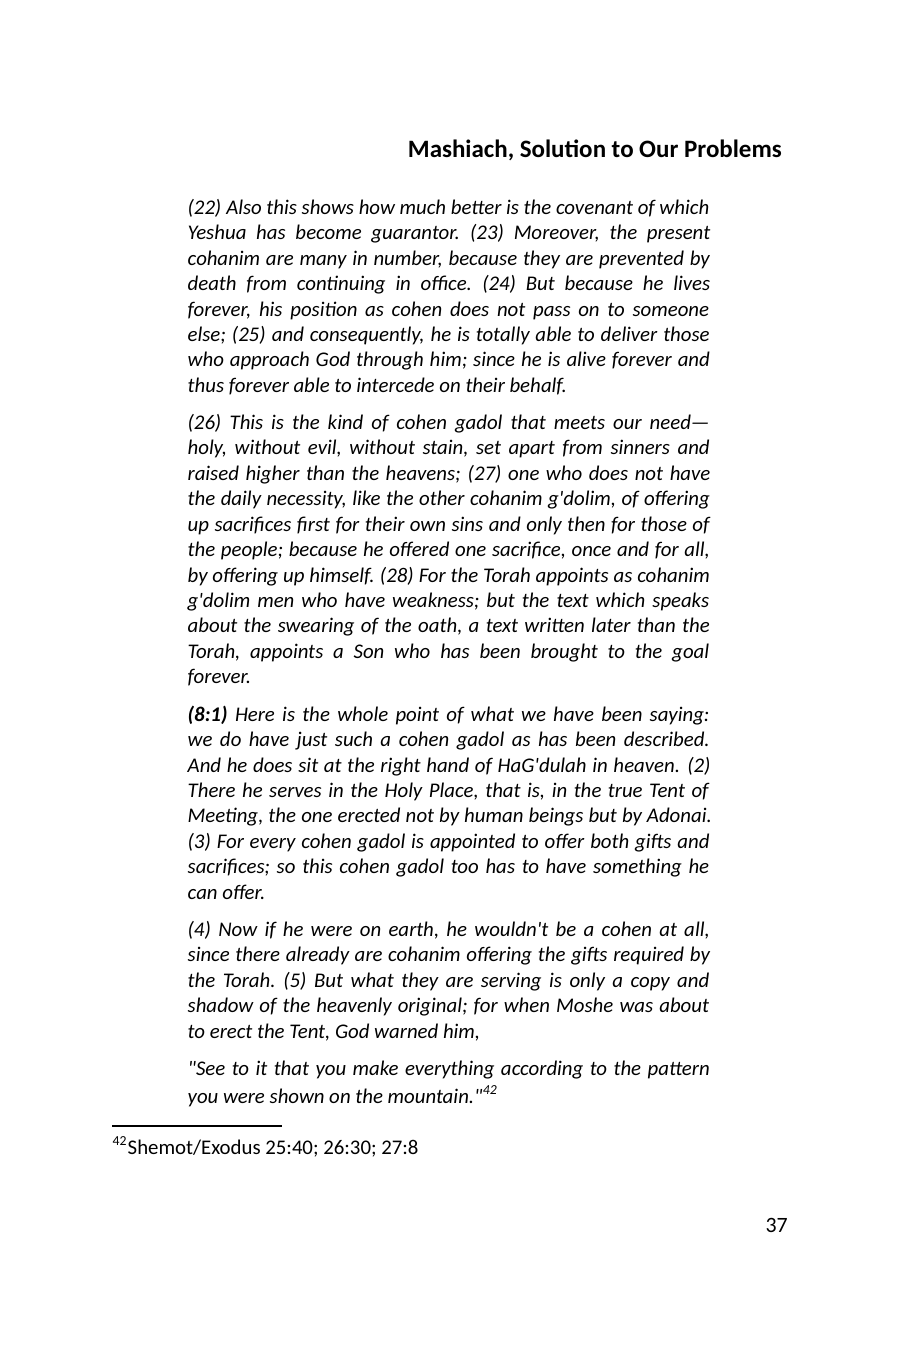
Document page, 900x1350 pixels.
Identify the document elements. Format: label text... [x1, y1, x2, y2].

text (26) This is the kind of cohen gadol that meets our need—holy, without evil, without stain, set apart from sinners and raised higher than the heavens; (27) one who does not have the daily necessity, like the other cohanim g'dolim, of offering up sacrifices first for their own sins and only then for those of the people; because he offered one sacrifice, once and for all, by offering up himself. (28) For the Torah appoints as cohanim g'dolim men who have weakness; but the text which speaks about the swearing of the oath, a text written later than the Torah, appoints a Son who has been brought to the goal forever. [187, 409, 712, 689]
text (8:1) Here is the whole point of what we have been saying: we do have just such a cohen gadol as has been described. And he does sit at the right hand of HaG'dulah in heaven. (2) There he serves in the Holy Place, that is, in the true Tent of Meeting, the one erected not by human beings but by Adonai. (3) For every cohen gadol is appointed to offer both gifts and sacrifices; so this cohen gadol too has to have something he can offer. [187, 701, 712, 904]
text "See to it that you make everything according to the pattern you were shown on the mountain." [187, 1055, 712, 1109]
text (22) Also this shows how much better is the covenant of which Yeshua has become guarantor. (23) Moreover, the present cohanim are many in number, because they are prevented by death from continuing in office. (24) But because he lives forever, his position as cohen does not pass on to someone else; (25) and consequently, he is totally able to deliver those who approach God through him; since he is alive forever and thus forever able to intercede on their behalf. [187, 194, 712, 397]
text Shemot/Exodus 25:40; 26:30; 27:8 [112, 1132, 787, 1160]
text (4) Now if he were on earth, he wouldn't be a cohen at all, since there already are cohanim offering the gifts required by the Torah. (5) But what they are serving is only a copy and shadow of the heavenly original; for when Moshe was about to erect the Tent, God warned him, [187, 916, 712, 1043]
